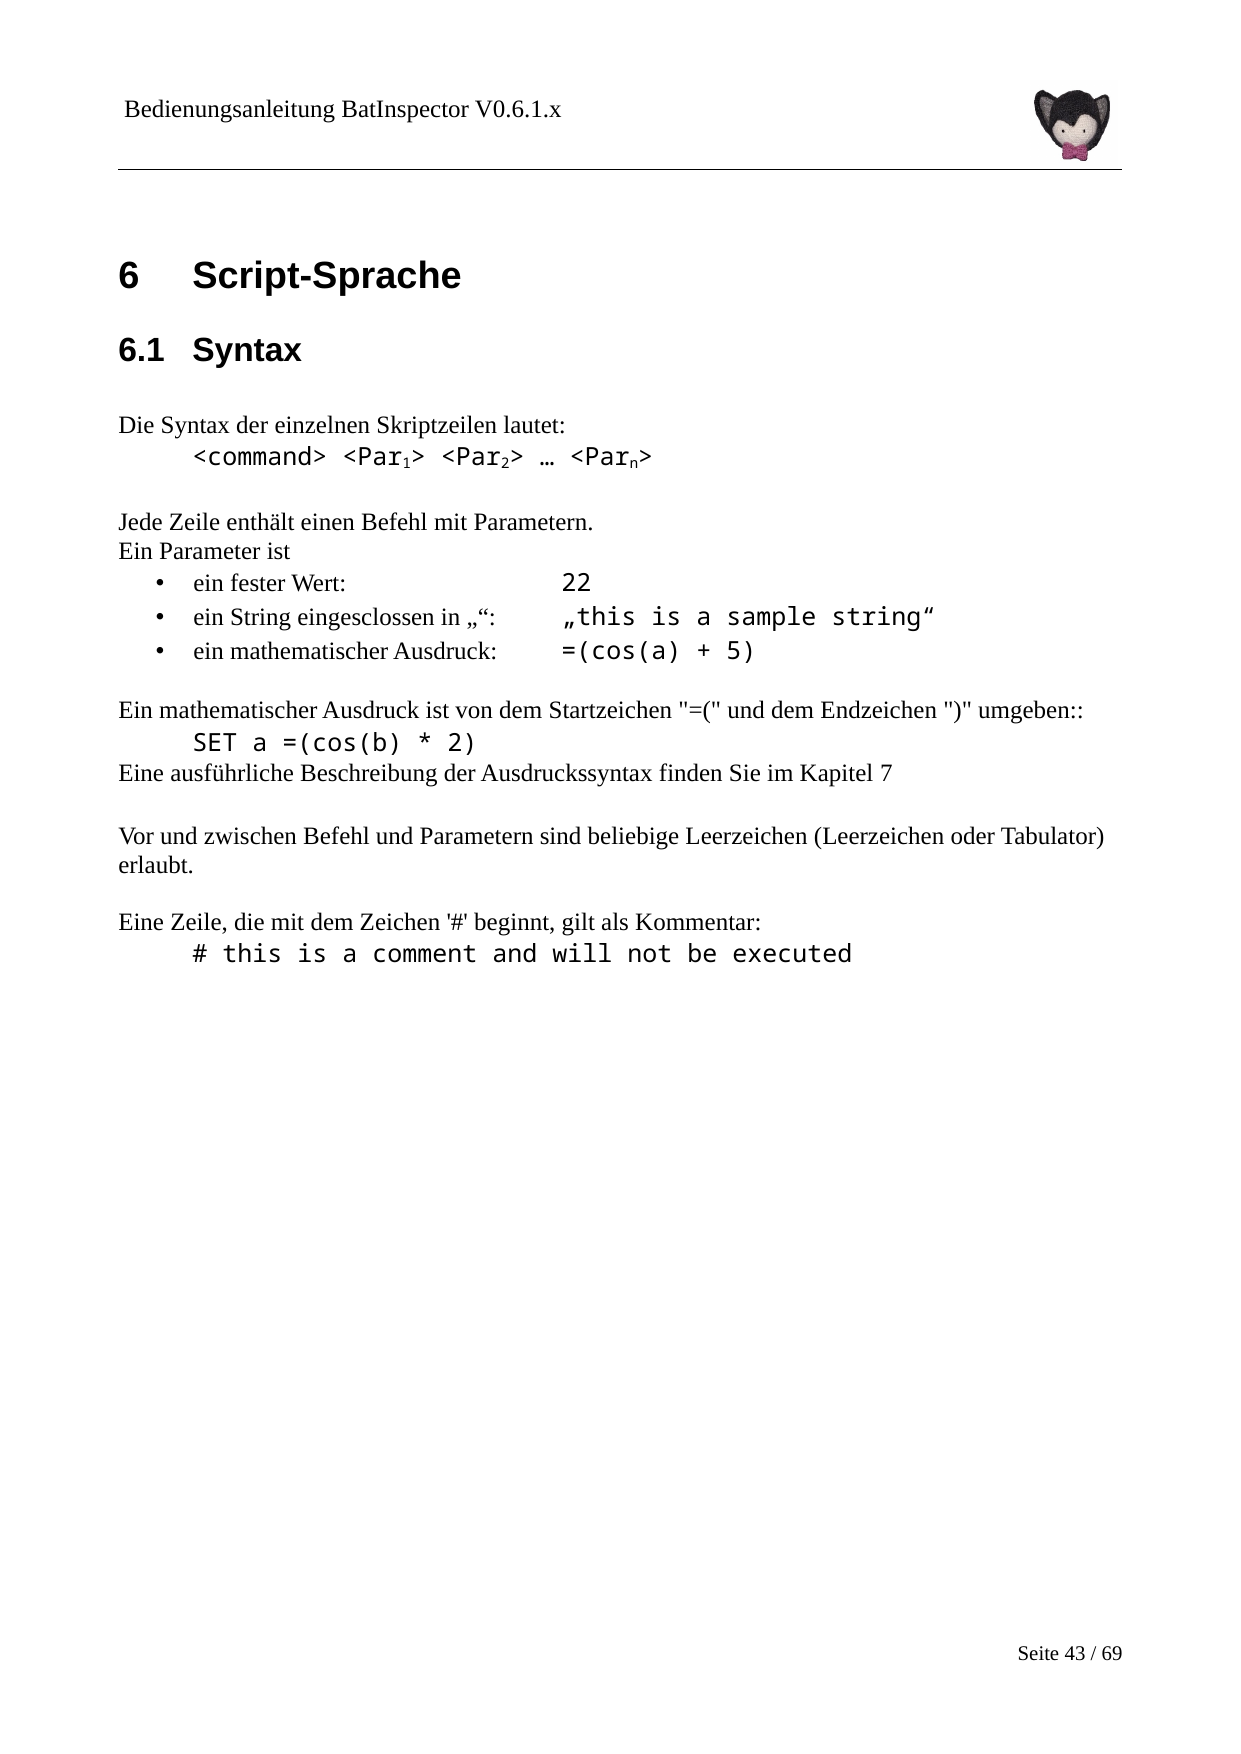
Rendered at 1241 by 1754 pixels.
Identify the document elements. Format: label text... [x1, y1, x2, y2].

text Die Syntax der einzelnen Skriptzeilen lautet: [118, 410, 1122, 439]
list ein mathematischer Ausdruck: =(cos(a) + 5) [156, 633, 1122, 667]
list ein String eingesclossen in „“: „this is a sample string“ [156, 598, 1122, 633]
subtitle Script-Sprache [118, 253, 1122, 297]
text Eine Zeile, die mit dem Zeichen '#' beginnt, gilt als Kommentar: [118, 907, 1122, 936]
subtitle Syntax [118, 330, 1122, 369]
text <command> <Par1> <Par2> … <Parn> [118, 439, 1122, 473]
text Ein Parameter ist [118, 536, 1122, 564]
text Vor und zwischen Befehl und Parametern sind beliebige Leerzeichen (Leerzeichen oder Tabulator) erlaubt. [118, 821, 1122, 878]
list ein fester Wert: 22 [156, 564, 1122, 598]
text Ein mathematischer Ausdruck ist von dem Startzeichen "=(" und dem Endzeichen ")" umgeben:: [118, 695, 1122, 724]
text Jede Zeile enthält einen Befehl mit Parametern. [118, 507, 1122, 536]
text # this is a comment and will not be executed [118, 936, 1122, 970]
text Eine ausführliche Beschreibung der Ausdruckssyntax finden Sie im Kapitel 7 [118, 758, 1122, 787]
text SET a =(cos(b) * 2) [118, 724, 1122, 758]
picture [1030, 80, 1119, 169]
